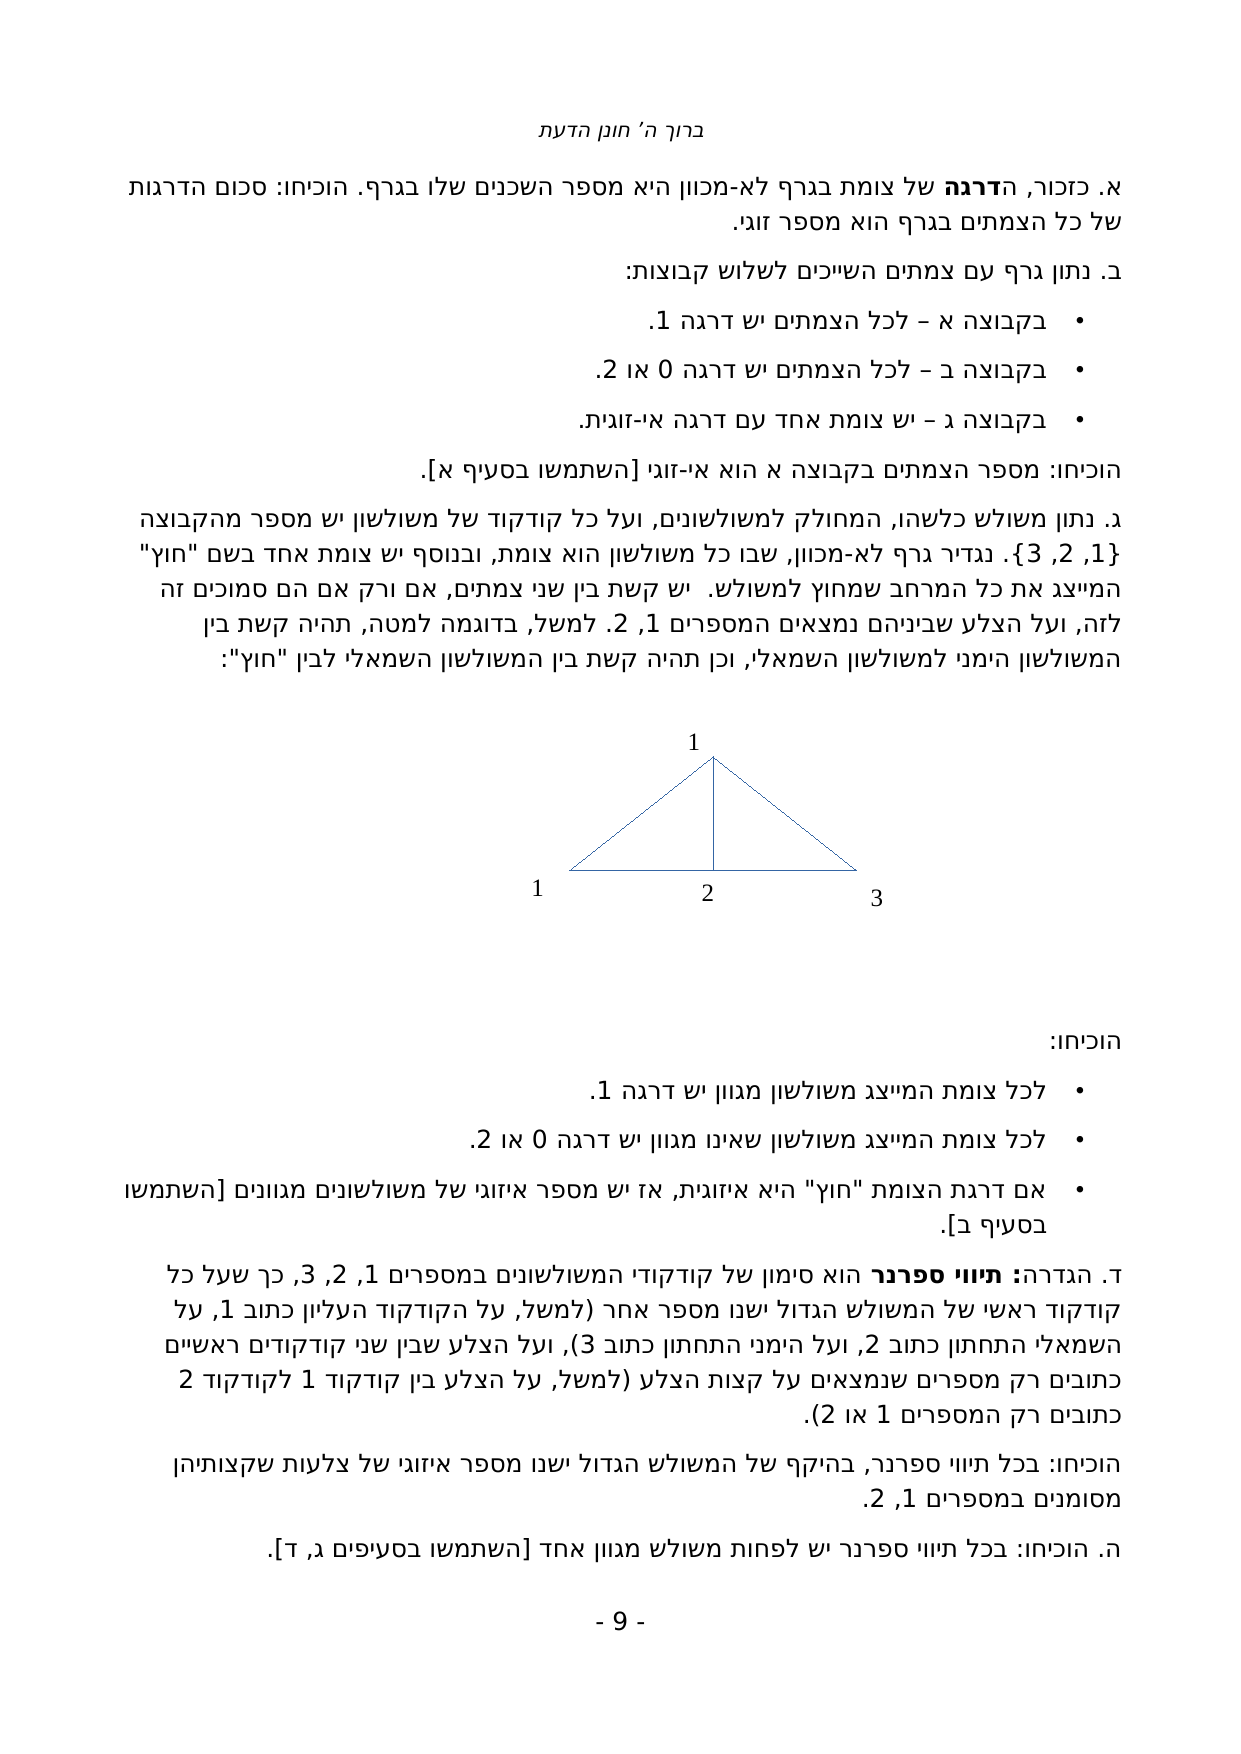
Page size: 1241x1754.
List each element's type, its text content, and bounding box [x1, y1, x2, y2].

text הוכיחו: מספר הצמתים בקבוצה א הוא אי-זוגי [השתמשו בסעיף א]. [118, 455, 1122, 484]
list בקבוצה א – לכל הצמתים יש דרגה 1. [118, 306, 1084, 335]
text א. כזכור, הדרגה של צומת בגרף לא-מכוון היא מספר השכנים שלו בגרף. הוכיחו: סכום הדרגות של כל הצמתים בגרף הוא מספר זוגי. [118, 172, 1122, 236]
text ב. נתון גרף עם צמתים השייכים לשלוש קבוצות: [118, 256, 1122, 286]
text ד. הגדרה: תיווי ספרנר הוא סימון של קודקודי המשולשונים במספרים 1, 2, 3, כך שעל כל קודקוד ראשי של המשולש הגדול ישנו מספר אחר (למשל, על הקודקוד העליון כתוב 1, על השמאלי התחתון כתוב 2, ועל הימני התחתון כתוב 3), ועל הצלע שבין שני קודקודים ראשיים כתובים רק מספרים שנמצאים על קצות הצלע (למשל, על הצלע בין קודקוד 1 לקודקוד 2 כתובים רק המספרים 1 או 2). [118, 1260, 1122, 1429]
list אם דרגת הצומת "חוץ" היא איזוגית, אז יש מספר איזוגי של משולשונים מגוונים [השתמשו בסעיף ב]. [118, 1175, 1084, 1239]
list לכל צומת המייצג משולשון מגוון יש דרגה 1. [118, 1076, 1084, 1105]
text הוכיחו: [118, 1026, 1122, 1056]
text ה. הוכיחו: בכל תיווי ספרנר יש לפחות משולש מגוון אחד [השתמשו בסעיפים ג, ד]. [118, 1534, 1122, 1563]
list בקבוצה ג – יש צומת אחד עם דרגה אי-זוגית. [118, 405, 1084, 434]
text ג. נתון משולש כלשהו, המחולק למשולשונים, ועל כל קודקוד של משולשון יש מספר מהקבוצה {1, 2, 3}. נגדיר גרף לא-מכוון, שבו כל משולשון הוא צומת, ובנוסף יש צומת אחד בשם "חוץ" המייצג את כל המרחב שמחוץ למשולש. יש קשת בין שני צמתים, אם ורק אם הם סמוכים זה לזה, ועל הצלע שביניהם נמצאים המספרים 1, 2. למשל, בדוגמה למטה, תהיה קשת בין המשולשון הימני למשולשון השמאלי, וכן תהיה קשת בין המשולשון השמאלי לבין "חוץ": [118, 504, 1122, 673]
list בקבוצה ב – לכל הצמתים יש דרגה 0 או 2. [118, 356, 1084, 385]
text הוכיחו: בכל תיווי ספרנר, בהיקף של המשולש הגדול ישנו מספר איזוגי של צלעות שקצותיהן מסומנים במספרים 1, 2. [118, 1449, 1122, 1513]
list לכל צומת המייצג משולשון שאינו מגוון יש דרגה 0 או 2. [118, 1126, 1084, 1155]
